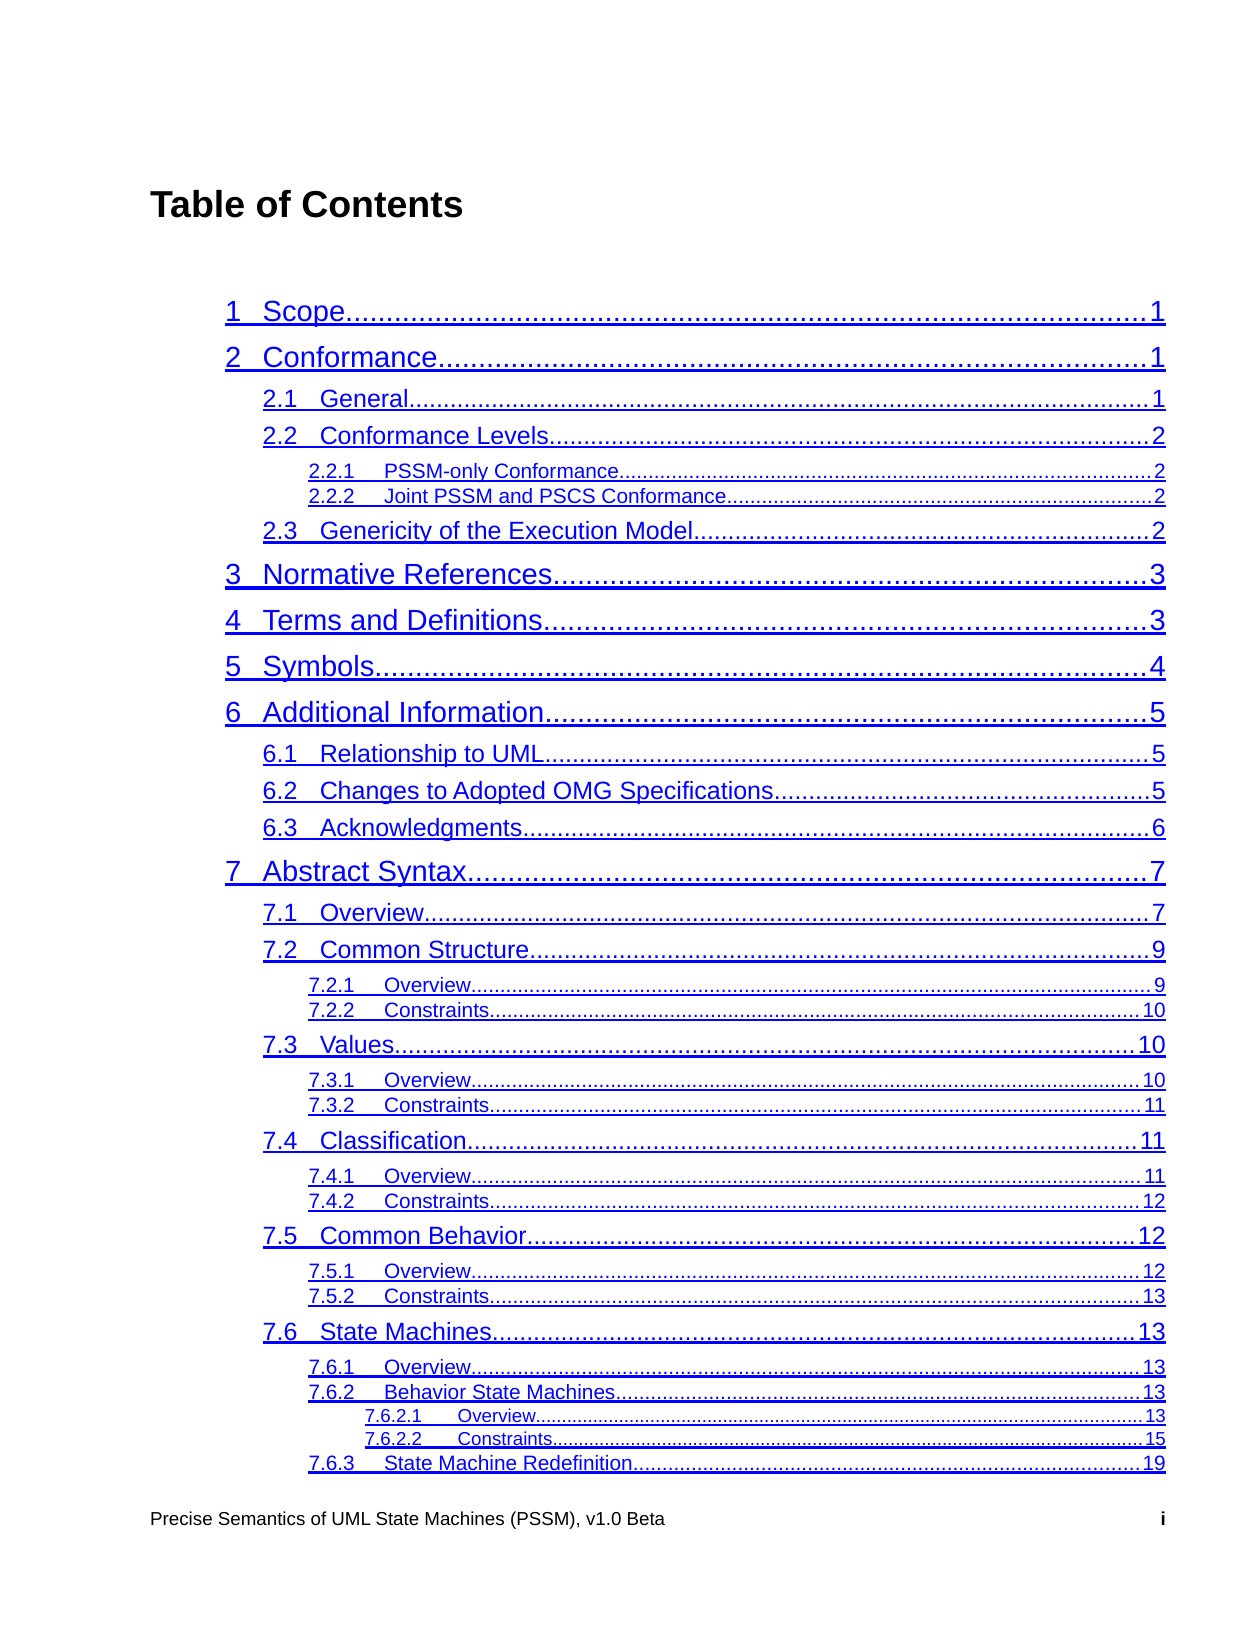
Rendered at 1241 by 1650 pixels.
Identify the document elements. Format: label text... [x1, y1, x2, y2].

text 4 Terms and Definitions 3 [225, 601, 1166, 632]
text 2.1 General 1 [262, 383, 1166, 409]
text 6.3 Acknowledgments 6 [262, 813, 1166, 838]
text 7.4 Classification 11 [262, 1126, 1166, 1151]
text 7.2.2 Constraints 10 [308, 997, 1166, 1019]
subtitle Table of Contents [150, 183, 1166, 226]
text 7.4.2 Constraints 12 [308, 1188, 1166, 1210]
text 7.3.2 Constraints 11 [308, 1092, 1166, 1114]
text 6.2 Changes to Adopted OMG Specifications 5 [262, 776, 1166, 801]
text 7.3 Values 10 [262, 1030, 1166, 1055]
text 7.5.1 Overview 12 [308, 1258, 1166, 1280]
text 7.4.1 Overview 11 [308, 1163, 1166, 1185]
text 7.6.2.2 Constraints 15 [364, 1426, 1166, 1446]
text 7.6.2 Behavior State Machines 13 [308, 1378, 1166, 1400]
text 2.2.2 Joint PSSM and PSCS Conformance 2 [308, 483, 1166, 505]
text 2.3 Genericity of the Execution Model 2 [262, 516, 1166, 541]
text 7.6.1 Overview 13 [308, 1353, 1166, 1375]
text 7.3.1 Overview 10 [308, 1067, 1166, 1089]
text 7.5 Common Behavior 12 [262, 1221, 1166, 1246]
text 7.5.2 Constraints 13 [308, 1283, 1166, 1305]
text 6 Additional Information 5 [225, 693, 1166, 724]
text 7.1 Overview 7 [262, 898, 1166, 923]
text 1 Scope 1 [225, 292, 1166, 323]
text 7.2.1 Overview 9 [308, 972, 1166, 994]
text 7.2 Common Structure 9 [262, 935, 1166, 960]
text 7.6 State Machines 13 [262, 1316, 1166, 1341]
text 2.2 Conformance Levels 2 [262, 421, 1166, 446]
text 7.6.3 State Machine Redefinition 19 [308, 1449, 1166, 1471]
text 3 Normative References 3 [225, 555, 1166, 586]
text 2 Conformance 1 [225, 338, 1166, 369]
text 2.2.1 PSSM-only Conformance 2 [308, 458, 1166, 480]
text 7 Abstract Syntax 7 [225, 852, 1166, 883]
text 5 Symbols 4 [225, 647, 1166, 678]
text 6.1 Relationship to UML 5 [262, 738, 1166, 764]
text 7.6.2.1 Overview 13 [364, 1403, 1166, 1424]
